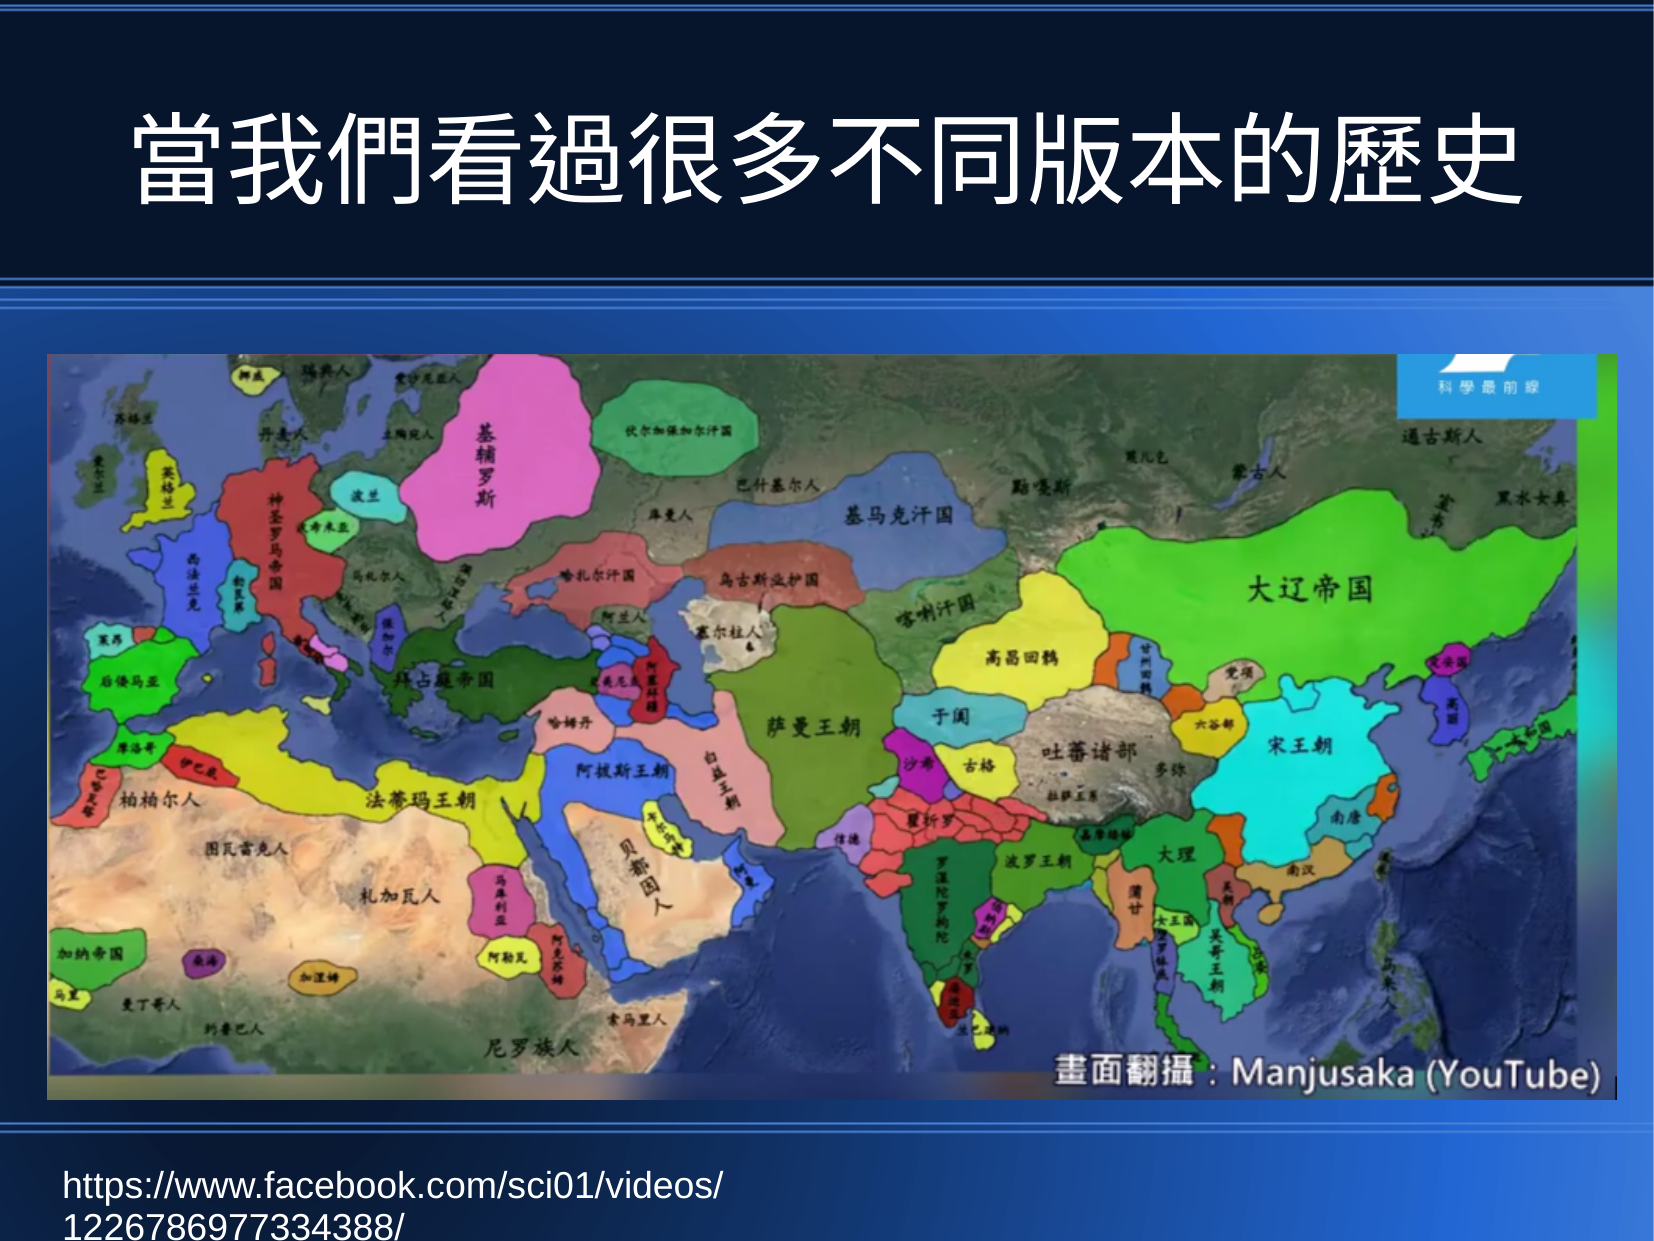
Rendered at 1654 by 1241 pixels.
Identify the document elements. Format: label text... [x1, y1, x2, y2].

text_box https://www.facebook.com/sci01/videos/1226786977334388/ [47, 1157, 1080, 1215]
title 當我們看過很多不同版本的歷史 [82, 49, 1571, 257]
picture [0, 0, 1654, 1241]
